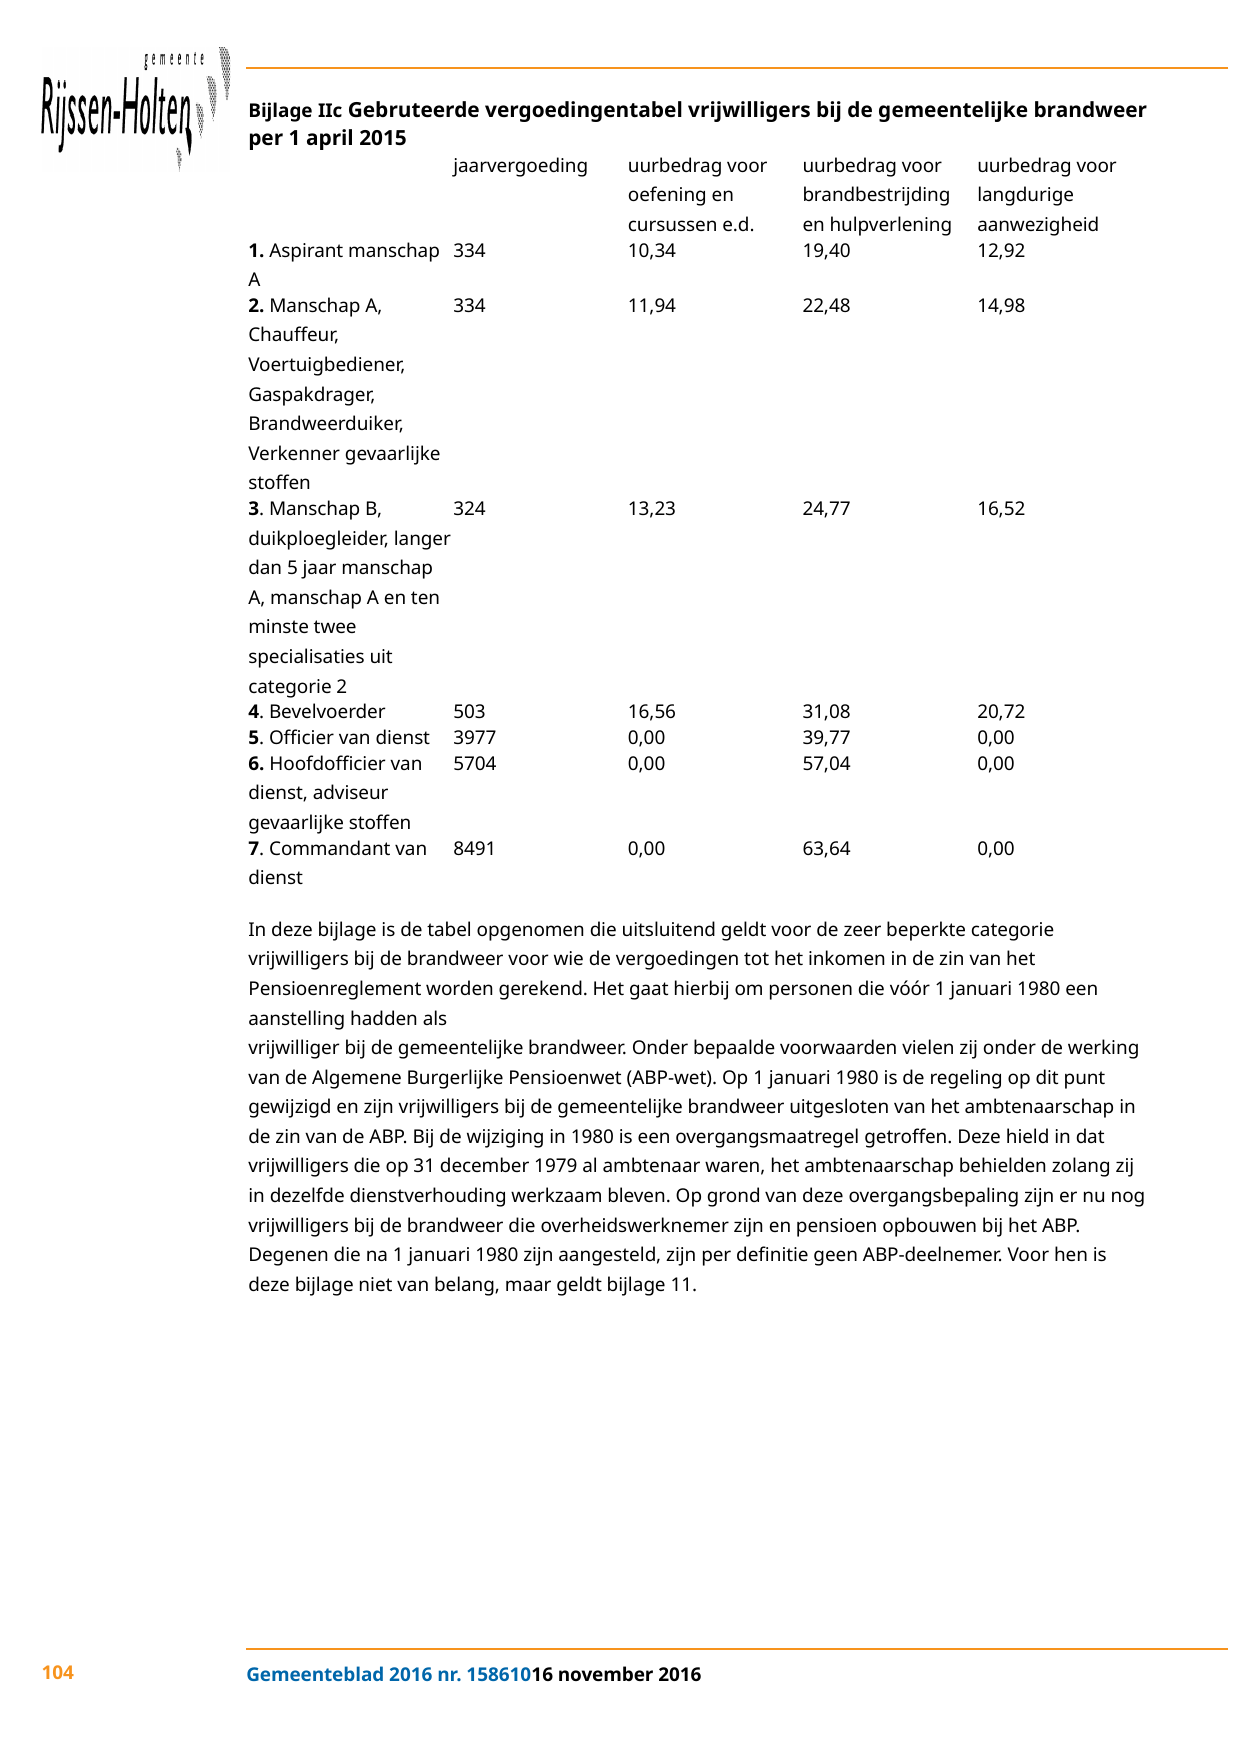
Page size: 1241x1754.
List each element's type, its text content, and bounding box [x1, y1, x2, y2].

table_cell 24,77 [802, 495, 977, 698]
table_cell 31,08 [802, 699, 977, 724]
table_cell 13,23 [628, 495, 802, 698]
table_cell 334 [453, 292, 628, 495]
table_cell 16,52 [977, 495, 1152, 698]
table_cell [248, 890, 1152, 916]
text Bijlage IIc Gebruteerde vergoedingentabel vrijwilligers bij de gemeentelijke brandweer per 1 april 2015 [248, 95, 1152, 152]
table_cell 10,34 [628, 237, 802, 292]
table_cell 57,04 [802, 750, 977, 835]
table_cell 0,00 [628, 835, 802, 890]
table_cell 12,92 [977, 237, 1152, 292]
table_cell 5704 [453, 750, 628, 835]
table_cell 0,00 [628, 750, 802, 835]
table_cell 324 [453, 495, 628, 698]
table_cell 16,56 [628, 699, 802, 724]
table_cell 39,77 [802, 724, 977, 750]
table_cell 22,48 [802, 292, 977, 495]
table_cell 20,72 [977, 699, 1152, 724]
table_cell 3. Manschap B, duikploegleider, langer dan 5 jaar manschap A, manschap A en ten minste twee specialisaties uit categorie 2 [248, 495, 453, 698]
table_cell 6. Hoofdofficier van dienst, adviseur gevaarlijke stoffen [248, 750, 453, 835]
table_cell 503 [453, 699, 628, 724]
table_cell 3977 [453, 724, 628, 750]
table_header jaarvergoeding [453, 152, 628, 237]
table_cell 8491 [453, 835, 628, 890]
table_cell 11,94 [628, 292, 802, 495]
table_cell 4. Bevelvoerder [248, 699, 453, 724]
table_cell 0,00 [628, 724, 802, 750]
table_cell 14,98 [977, 292, 1152, 495]
table_header uurbedrag voor langdurige aanwezigheid [977, 152, 1152, 237]
table_cell 7. Commandant van dienst [248, 835, 453, 890]
table_cell 334 [453, 237, 628, 292]
table_cell 63,64 [802, 835, 977, 890]
table_cell 1. Aspirant manschap A [248, 237, 453, 292]
table_header uurbedrag voor oefening en cursussen e.d. [628, 152, 802, 237]
table_header [248, 152, 453, 237]
table_cell 0,00 [977, 750, 1152, 835]
table_cell 0,00 [977, 835, 1152, 890]
table_cell 0,00 [977, 724, 1152, 750]
picture [41, 47, 231, 172]
table_cell 5. Officier van dienst [248, 724, 453, 750]
table_cell 19,40 [802, 237, 977, 292]
table_header uurbedrag voor brandbestrijding en hulpverlening [802, 152, 977, 237]
table_cell In deze bijlage is de tabel opgenomen die uitsluitend geldt voor de zeer beperkte categorie vrijwilligers bij de brandweer voor wie de vergoedingen tot het inkomen in de zin van het Pensioenreglement worden gerekend. Het gaat hierbij om personen die vóór 1 januari 1980 een aanstelling hadden als vrijwilliger bij de gemeentelijke brandweer. Onder bepaalde voorwaarden vielen zij onder de werking van de Algemene Burgerlijke Pensioenwet (ABP-wet). Op 1 januari 1980 is de regeling op dit punt gewijzigd en zijn vrijwilligers bij de gemeentelijke brandweer uitgesloten van het ambtenaarschap in de zin van de ABP. Bij de wijziging in 1980 is een overgangsmaatregel getroffen. Deze hield in dat vrijwilligers die op 31 december 1979 al ambtenaar waren, het ambtenaarschap behielden zolang zij in dezelfde dienstverhouding werkzaam bleven. Op grond van deze overgangsbepaling zijn er nu nog vrijwilligers bij de brandweer die overheidswerknemer zijn en pensioen opbouwen bij het ABP. Degenen die na 1 januari 1980 zijn aangesteld, zijn per definitie geen ABP-deelnemer. Voor hen is deze bijlage niet van belang, maar geldt bijlage 11. [248, 916, 1152, 1297]
table_cell 2. Manschap A, Chauffeur, Voertuigbediener, Gaspakdrager, Brandweerduiker, Verkenner gevaarlijke stoffen [248, 292, 453, 495]
